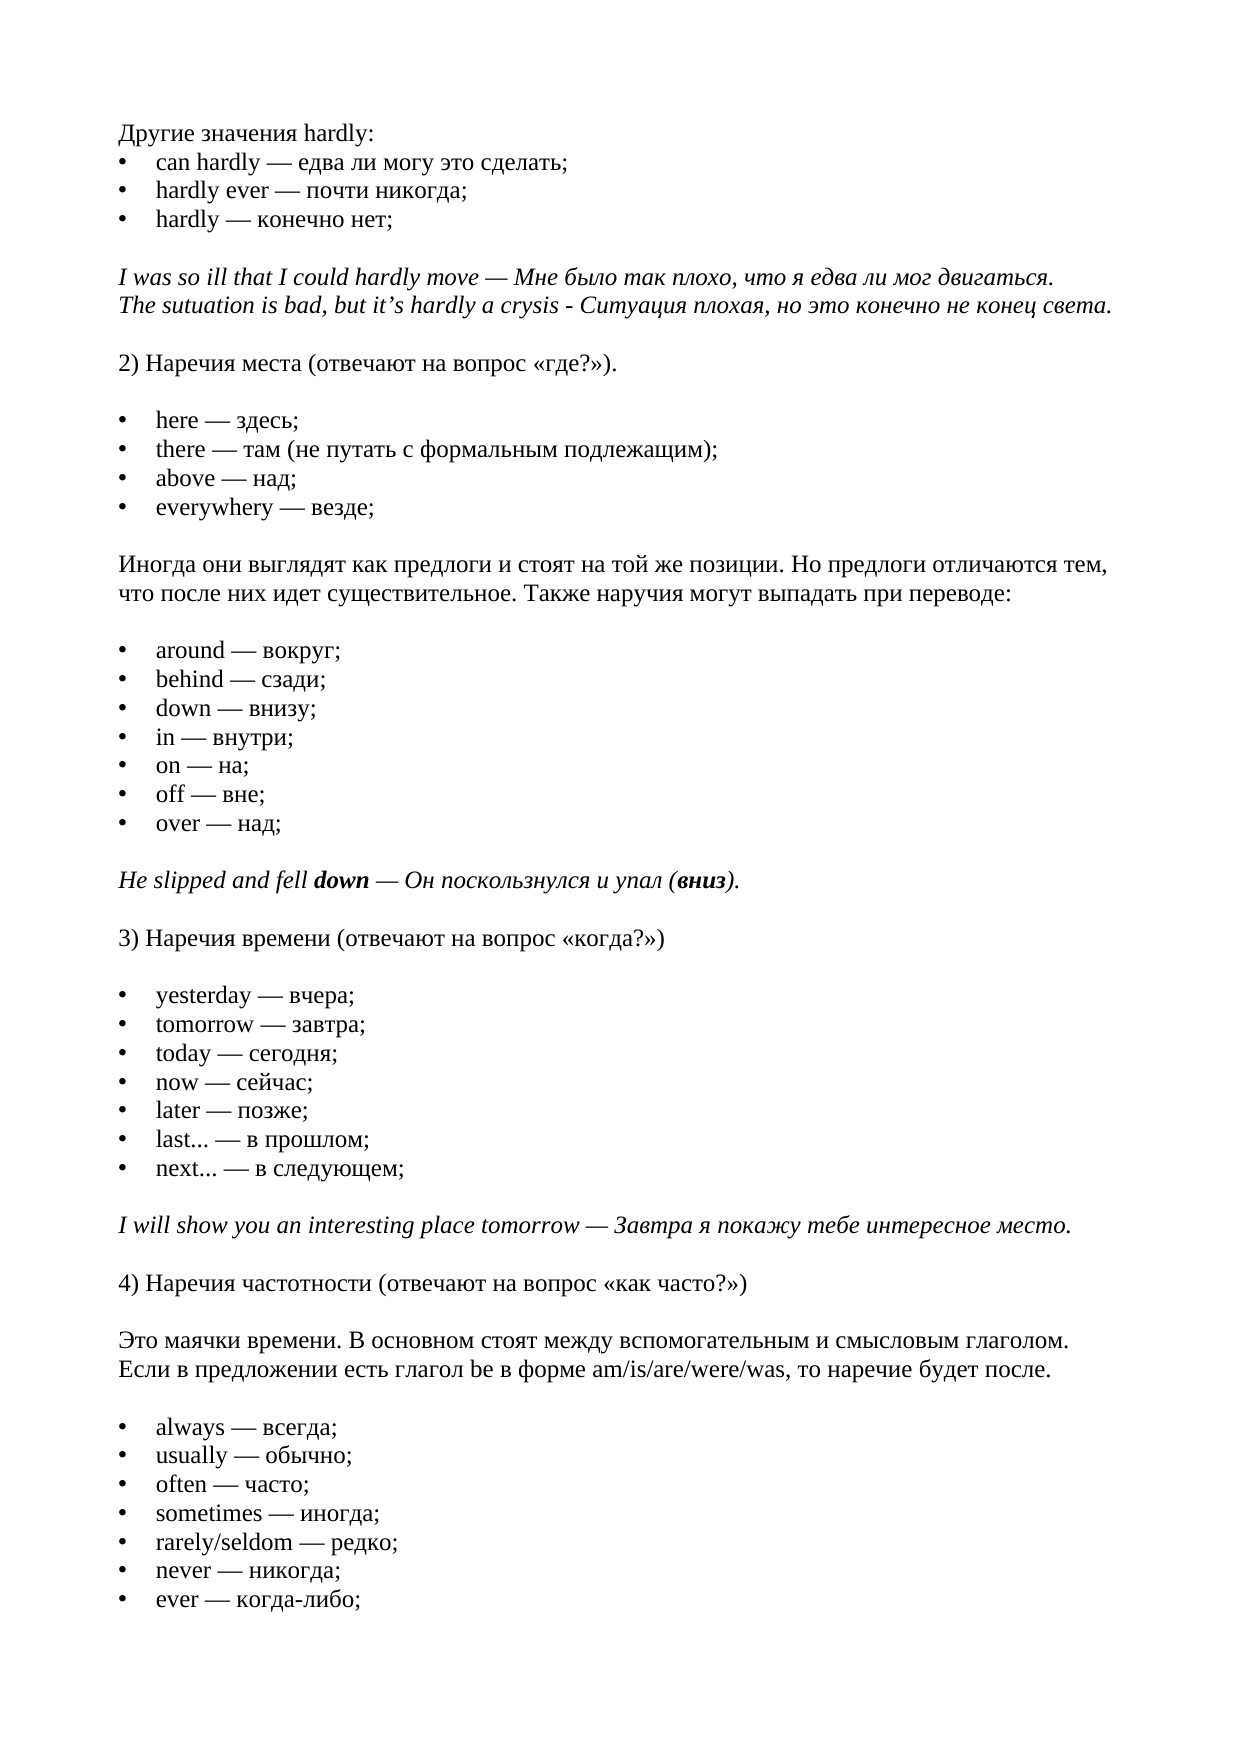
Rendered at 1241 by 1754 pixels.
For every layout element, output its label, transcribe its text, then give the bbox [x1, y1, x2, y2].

list always — всегда; [118, 1412, 1122, 1441]
list usually — обычно; [118, 1441, 1122, 1469]
text Это маячки времени. В основном стоят между вспомогательным и смысловым глаголом. Если в предложении есть глагол be в форме am/is/are/were/was, то наречие будет после. [118, 1326, 1122, 1383]
list down — внизу; [118, 693, 1122, 722]
list today — сегодня; [118, 1038, 1122, 1067]
list there — там (не путать с формальным подлежащим); [118, 434, 1122, 463]
list over — над; [118, 808, 1122, 837]
text Иногда они выглядят как предлоги и стоят на той же позиции. Но предлоги отличаются тем, что после них идет существительное. Также наручия могут выпадать при переводе: [118, 549, 1122, 607]
list can hardly — едва ли могу это сделать; [118, 147, 1122, 176]
list behind — сзади; [118, 664, 1122, 693]
list never — никогда; [118, 1556, 1122, 1584]
list tomorrow — завтра; [118, 1009, 1122, 1038]
list in — внутри; [118, 722, 1122, 751]
text I was so ill that I could hardly move — Мне было так плохо, что я едва ли мог двигаться. [118, 262, 1122, 291]
list often — часто; [118, 1469, 1122, 1498]
list here — здесь; [118, 406, 1122, 434]
text 2) Наречия места (отвечают на вопрос «где?»). [118, 348, 1122, 377]
text 3) Наречия времени (отвечают на вопрос «когда?») [118, 923, 1122, 952]
list above — над; [118, 463, 1122, 492]
text 4) Наречия частотности (отвечают на вопрос «как часто?») [118, 1268, 1122, 1297]
text I will show you an interesting place tomorrow — Завтра я покажу тебе интересное место. [118, 1211, 1122, 1239]
text He slipped and fell down — Он поскользнулся и упал (вниз). [118, 866, 1122, 894]
list later — позже; [118, 1096, 1122, 1124]
list last... — в прошлом; [118, 1124, 1122, 1153]
list yesterday — вчера; [118, 981, 1122, 1009]
list ever — когда-либо; [118, 1584, 1122, 1613]
list off — вне; [118, 779, 1122, 808]
list hardly ever — почти никогда; [118, 176, 1122, 204]
list rarely/seldom — редко; [118, 1527, 1122, 1556]
list now — сейчас; [118, 1067, 1122, 1096]
list hardly — конечно нет; [118, 204, 1122, 233]
list on — на; [118, 751, 1122, 779]
list everywhery — везде; [118, 492, 1122, 521]
list sometimes — иногда; [118, 1498, 1122, 1527]
list next... — в следующем; [118, 1153, 1122, 1182]
text The sutuation is bad, but it’s hardly a crysis - Ситуация плохая, но это конечно не конец света. [118, 291, 1122, 319]
list around — вокруг; [118, 636, 1122, 664]
text Другие значения hardly: [118, 118, 1122, 147]
